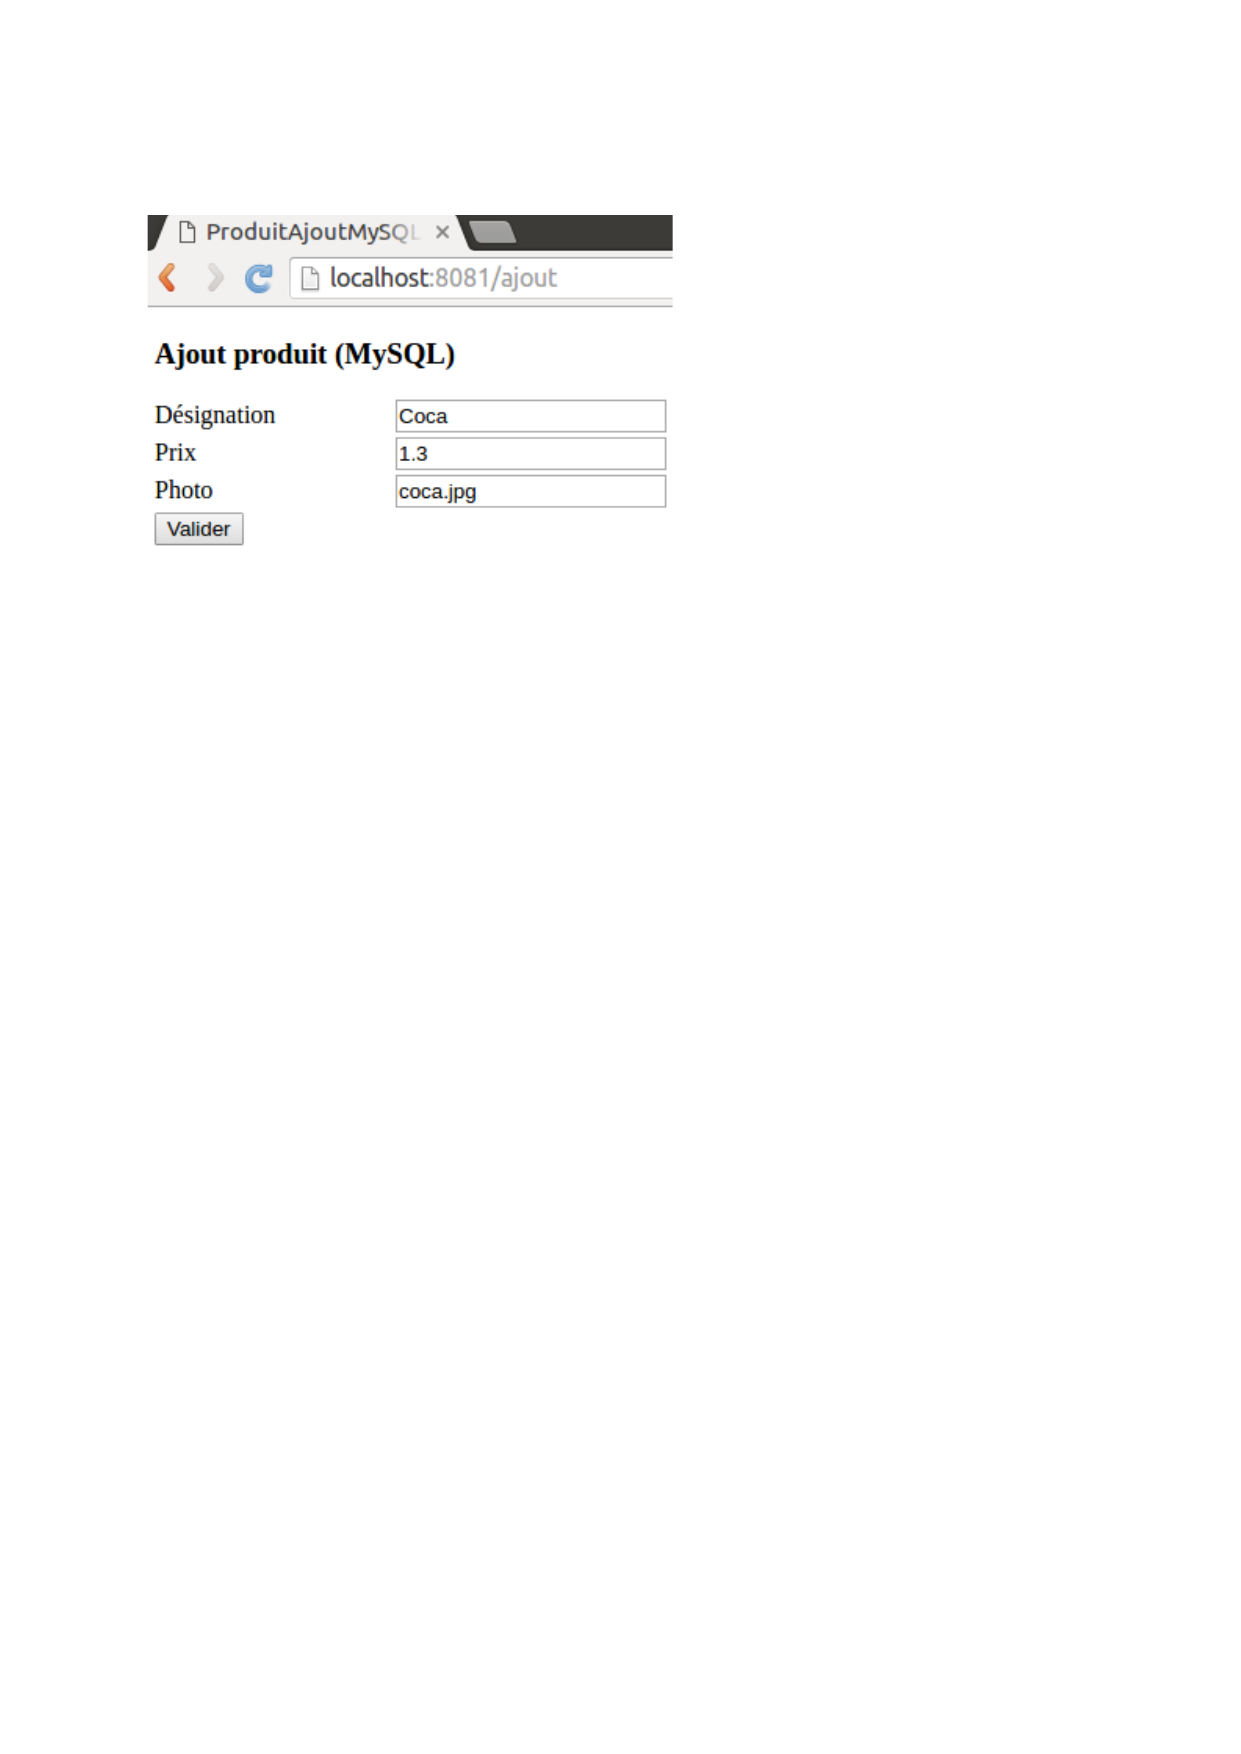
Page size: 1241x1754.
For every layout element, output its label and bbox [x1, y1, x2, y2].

picture [147, 215, 673, 555]
